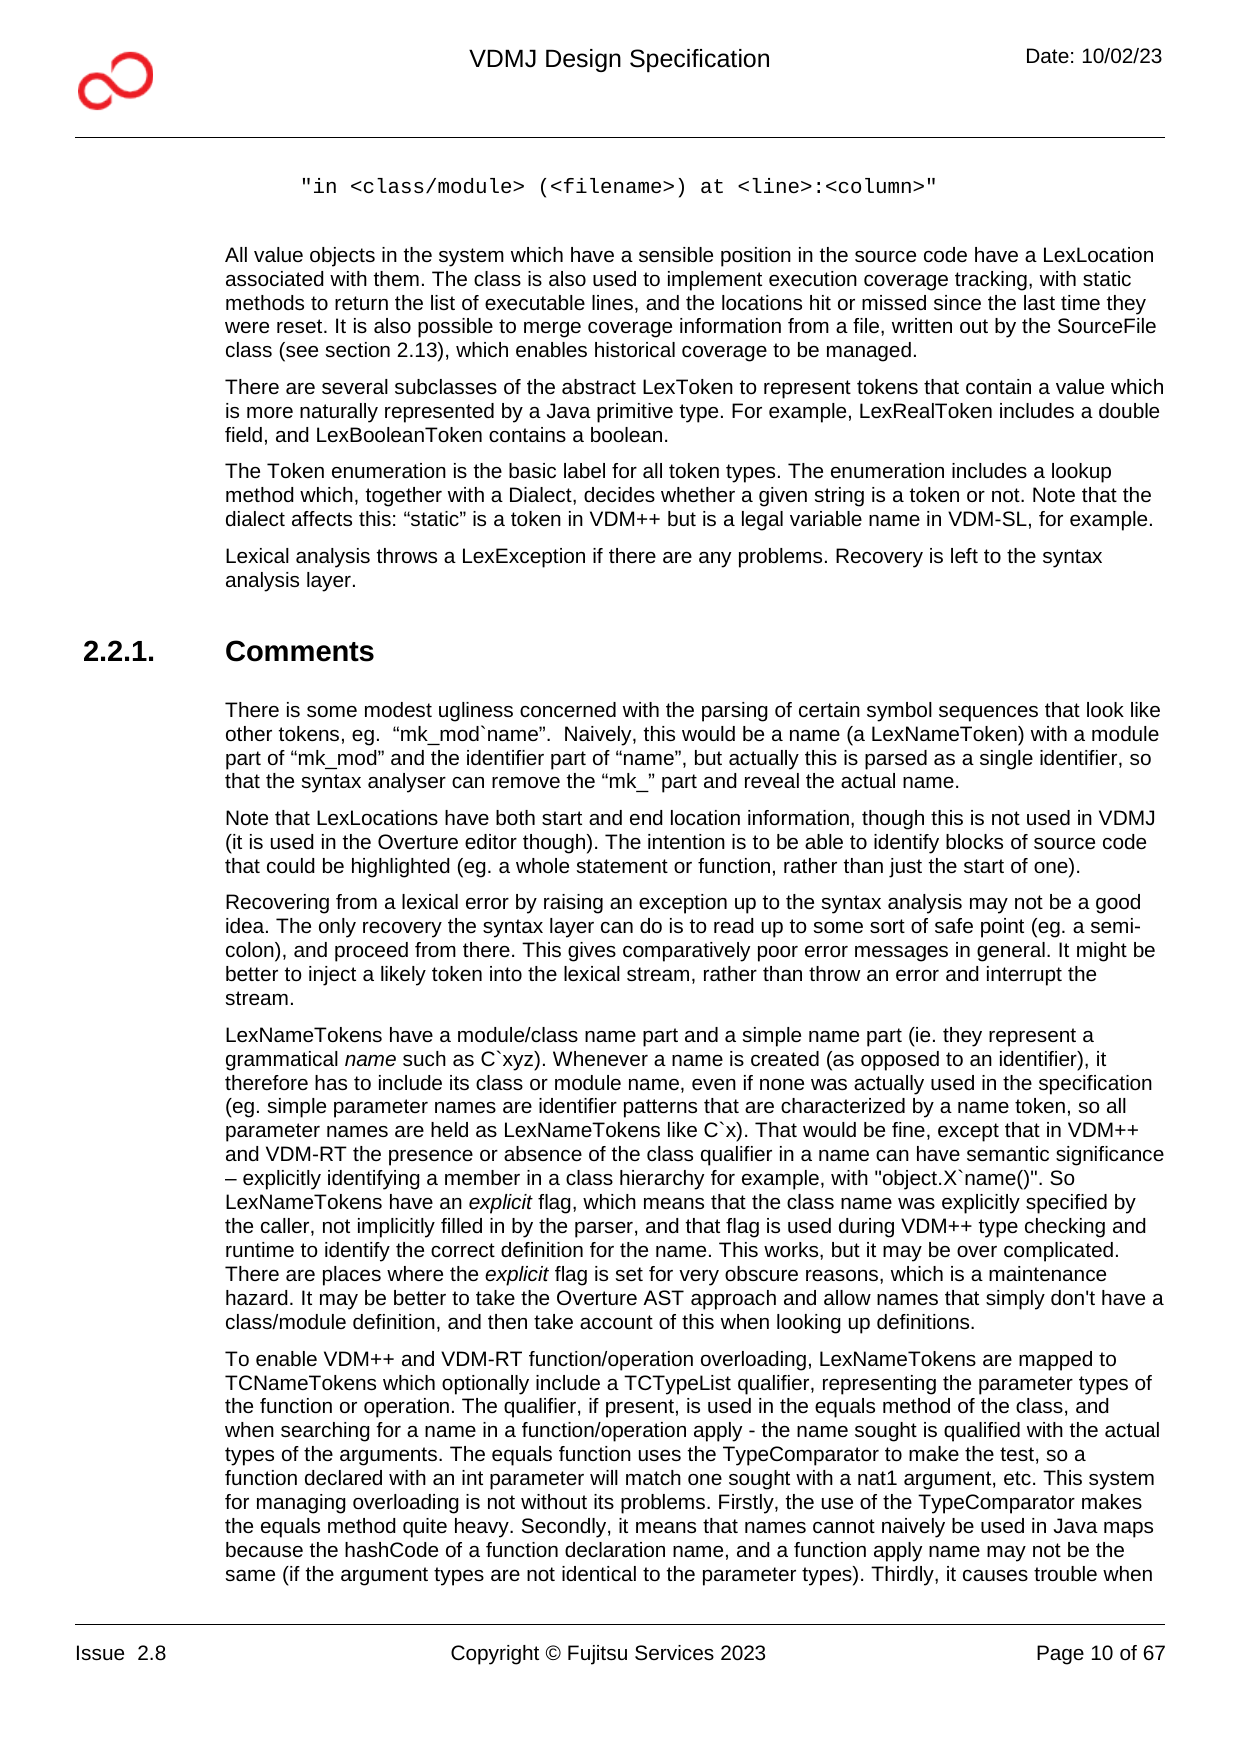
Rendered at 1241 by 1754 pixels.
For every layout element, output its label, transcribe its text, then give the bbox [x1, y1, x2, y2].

text Lexical analysis throws a LexException if there are any problems. Recovery is left to the syntax analysis layer. [225, 544, 1165, 592]
picture [78, 44, 153, 120]
subtitle Comments [75, 634, 1165, 668]
text Note that LexLocations have both start and end location information, though this is not used in VDMJ (it is used in the Overture editor though). The intention is to be able to identify blocks of source code that could be highlighted (eg. a whole statement or function, rather than just the start of one). [225, 806, 1165, 878]
text "in <class/module> (<filename>) at <line>:<column>" [225, 175, 1165, 198]
text All value objects in the system which have a sensible position in the source code have a LexLocation associated with them. The class is also used to implement execution coverage tracking, with static methods to return the list of executable lines, and the locations hit or missed since the last time they were reset. It is also possible to merge coverage information from a file, written out by the SourceFile class (see section 2.13), which enables historical coverage to be managed. [225, 243, 1165, 363]
text There is some modest ugliness concerned with the parsing of certain symbol sequences that look like other tokens, eg. “mk_mod`name”. Naively, this would be a name (a LexNameToken) with a module part of “mk_mod” and the identifier part of “name”, but actually this is parsed as a single identifier, so that the syntax analyser can remove the “mk_” part and reveal the actual name. [225, 698, 1165, 794]
text Recovering from a lexical error by raising an exception up to the syntax analysis may not be a good idea. The only recovery the syntax layer can do is to read up to some sort of safe point (eg. a semi-colon), and proceed from there. This gives comparatively poor error messages in general. It might be better to inject a likely token into the lexical stream, rather than throw an error and interrupt the stream. [225, 891, 1165, 1010]
text LexNameTokens have a module/class name part and a simple name part (ie. they represent a grammatical name such as C`xyz). Whenever a name is created (as opposed to an identifier), it therefore has to include its class or module name, even if none was actually used in the specification (eg. simple parameter names are identifier patterns that are characterized by a name token, so all parameter names are held as LexNameTokens like C`x). That would be fine, except that in VDM++ and VDM-RT the presence or absence of the class qualifier in a name can have semantic significance – explicitly identifying a member in a class hierarchy for example, with "object.X`name()". So LexNameTokens have an explicit flag, which means that the class name was explicitly specified by the caller, not implicitly filled in by the parser, and that flag is used during VDM++ type checking and runtime to identify the correct definition for the name. This works, but it may be over complicated. There are places where the explicit flag is set for very obscure reasons, which is a maintenance hazard. It may be better to take the Overture AST approach and allow names that simply don't have a class/module definition, and then take account of this when looking up definitions. [225, 1023, 1165, 1334]
text The Token enumeration is the basic label for all token types. The enumeration includes a lookup method which, together with a Dialect, decides whether a given string is a token or not. Note that the dialect affects this: “static” is a token in VDM++ but is a legal variable name in VDM-SL, for example. [225, 459, 1165, 531]
text To enable VDM++ and VDM-RT function/operation overloading, LexNameTokens are mapped to TCNameTokens which optionally include a TCTypeList qualifier, representing the parameter types of the function or operation. The qualifier, if present, is used in the equals method of the class, and when searching for a name in a function/operation apply - the name sought is qualified with the actual types of the arguments. The equals function uses the TypeComparator to make the test, so a function declared with an int parameter will match one sought with a nat1 argument, etc. This system for managing overloading is not without its problems. Firstly, the use of the TypeComparator makes the equals method quite heavy. Secondly, it means that names cannot naively be used in Java maps because the hashCode of a function declaration name, and a function apply name may not be the same (if the argument types are not identical to the parameter types). Thirdly, it causes trouble when [225, 1347, 1165, 1586]
text There are several subclasses of the abstract LexToken to represent tokens that contain a value which is more naturally represented by a Java primitive type. For example, LexRealToken includes a double field, and LexBooleanToken contains a boolean. [225, 375, 1165, 447]
